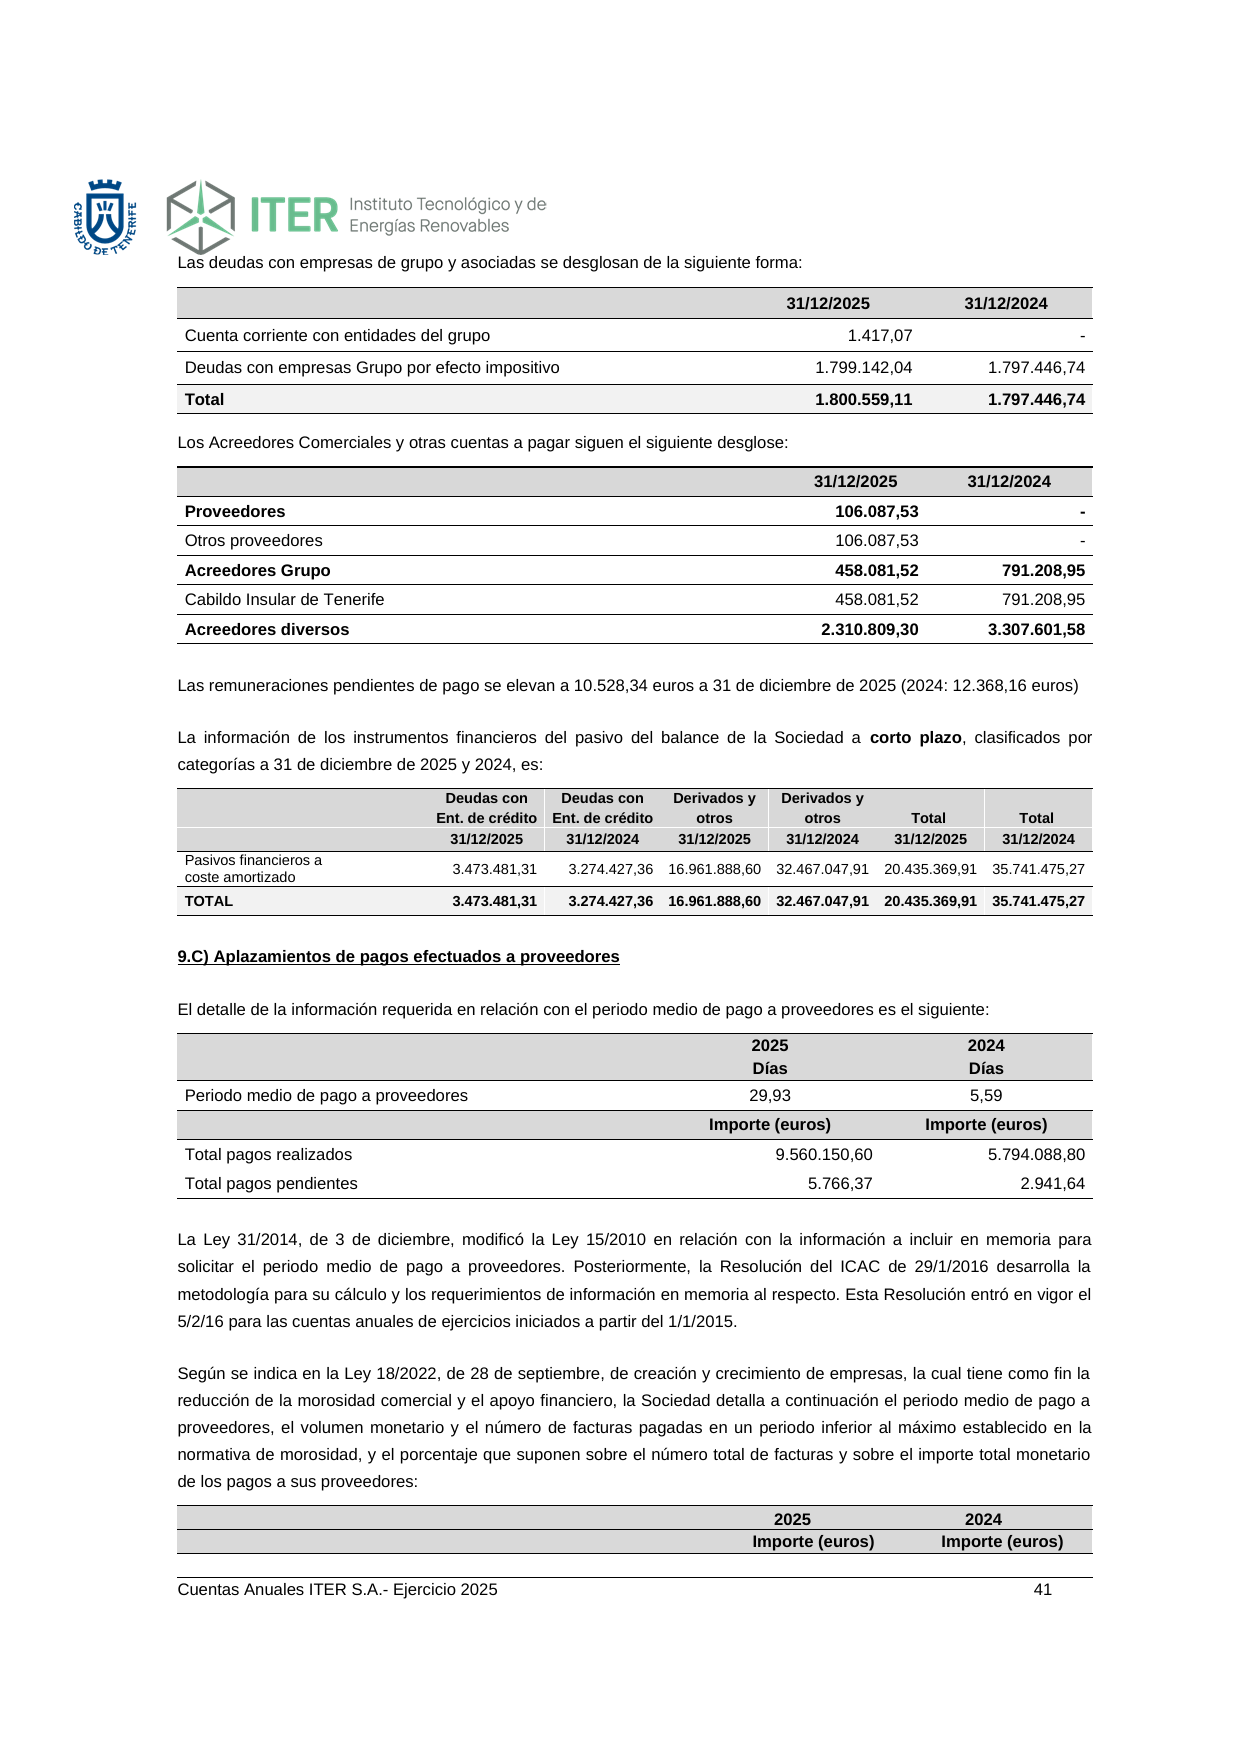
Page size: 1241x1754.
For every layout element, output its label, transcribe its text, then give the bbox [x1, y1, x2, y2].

table_cell 3.473.481,31 [429, 852, 544, 886]
table_cell Total [876, 808, 984, 827]
table_cell Días [660, 1056, 880, 1080]
table_cell 16.961.888,60 [661, 887, 768, 915]
table_cell 3.307.601,58 [926, 615, 1092, 643]
table_cell Total [985, 808, 1092, 827]
table_cell Cuenta corriente con entidades del grupo [177, 319, 737, 351]
table_header [177, 1506, 711, 1529]
table_cell 1.797.446,74 [920, 352, 1092, 384]
text Las deudas con empresas de grupo y asociadas se desglosan de la siguiente forma: [177, 247, 1092, 274]
table_cell 106.087,53 [786, 497, 926, 525]
table_cell 3.274.427,36 [545, 852, 661, 886]
table_cell Días [880, 1056, 1092, 1080]
table_cell 5,59 [880, 1081, 1092, 1109]
table_cell Importe (euros) [880, 1111, 1092, 1139]
table_cell 458.081,52 [786, 556, 926, 584]
table_cell [177, 1111, 660, 1139]
table_cell [632, 526, 786, 555]
table_cell 31/12/2024 [545, 828, 661, 851]
table_header 2024 [880, 1034, 1092, 1056]
table_cell 1.797.446,74 [920, 385, 1092, 413]
table_cell [177, 1530, 711, 1553]
table_header 2024 [896, 1506, 1092, 1529]
table_cell 9.560.150,60 [660, 1140, 880, 1168]
table_header [177, 789, 429, 808]
table_cell - [926, 526, 1092, 555]
text 9.C) Aplazamientos de pagos efectuados a proveedores [177, 941, 1092, 968]
table_cell Total pagos pendientes [177, 1169, 660, 1198]
table_cell [632, 615, 786, 643]
table_cell [177, 808, 429, 827]
table_cell 31/12/2025 [661, 828, 768, 851]
table_cell 458.081,52 [786, 585, 926, 614]
table_cell 1.800.559,11 [737, 385, 920, 413]
table_cell [177, 828, 429, 851]
table_cell 31/12/2025 [876, 828, 984, 851]
table_cell [632, 585, 786, 614]
table_cell 16.961.888,60 [661, 852, 768, 886]
table_cell Proveedores [177, 497, 632, 525]
table_cell 32.467.047,91 [769, 887, 876, 915]
table_cell [632, 497, 786, 525]
table_header [177, 468, 632, 496]
table_cell 31/12/2024 [985, 828, 1092, 851]
table_header 2025 [711, 1506, 896, 1529]
table_cell Cabildo Insular de Tenerife [177, 585, 632, 614]
text La información de los instrumentos financieros del pasivo del balance de la Sociedad a corto plazo, clasificados por categorías a 31 de diciembre de 2025 y 2024, es: [177, 721, 1092, 776]
table_cell Acreedores diversos [177, 615, 632, 643]
table_cell 5.766,37 [660, 1169, 880, 1198]
table_header [554, 288, 737, 318]
table_cell 106.087,53 [786, 526, 926, 555]
table_cell Otros proveedores [177, 526, 632, 555]
table_cell Total pagos realizados [177, 1140, 660, 1168]
table_cell 2.310.809,30 [786, 615, 926, 643]
table_cell [632, 556, 786, 584]
text La Ley 31/2014, de 3 de diciembre, modificó la Ley 15/2010 en relación con la información a incluir en memoria para solicitar el periodo medio de pago a proveedores. Posteriormente, la Resolución del ICAC de 29/1/2016 desarrolla la metodología para su cálculo y los requerimientos de información en memoria al respecto. Esta Resolución entró en vigor el 5/2/16 para las cuentas anuales de ejercicios iniciados a partir del 1/1/2015. [177, 1224, 1092, 1332]
table_cell otros [769, 808, 876, 827]
table_cell 3.473.481,31 [429, 887, 544, 915]
table_header 31/12/2024 [926, 468, 1092, 496]
table_cell 35.741.475,27 [985, 887, 1092, 915]
table_cell [177, 1056, 660, 1080]
table_cell 5.794.088,80 [880, 1140, 1092, 1168]
table_cell [554, 385, 737, 413]
table_cell 791.208,95 [926, 556, 1092, 584]
table_cell 1.799.142,04 [737, 352, 920, 384]
table_cell 1.417,07 [737, 319, 920, 351]
table_cell Importe (euros) [896, 1530, 1092, 1553]
table_cell Total [177, 385, 554, 413]
table_header [177, 288, 554, 318]
table_header Deudas con [429, 789, 544, 808]
text Según se indica en la Ley 18/2022, de 28 de septiembre, de creación y crecimiento de empresas, la cual tiene como fin la reducción de la morosidad comercial y el apoyo financiero, la Sociedad detalla a continuación el periodo medio de pago a proveedores, el volumen monetario y el número de facturas pagadas en un periodo inferior al máximo establecido en la normativa de morosidad, y el porcentaje que suponen sobre el número total de facturas y sobre el importe total monetario de los pagos a sus proveedores: [177, 1357, 1092, 1493]
table_cell Pasivos financieros a coste amortizado [177, 852, 429, 886]
table_header [985, 789, 1092, 808]
text Los Acreedores Comerciales y otras cuentas a pagar siguen el siguiente desglose: [177, 427, 1092, 454]
table_cell Ent. de crédito [429, 808, 544, 827]
table_cell TOTAL [177, 887, 429, 915]
table_cell Importe (euros) [711, 1530, 896, 1553]
table_cell 3.274.427,36 [545, 887, 661, 915]
table_header 31/12/2024 [920, 288, 1092, 318]
table_cell Importe (euros) [660, 1111, 880, 1139]
table_header 2025 [660, 1034, 880, 1056]
table_cell Ent. de crédito [545, 808, 661, 827]
table_cell 35.741.475,27 [985, 852, 1092, 886]
table_cell 31/12/2024 [769, 828, 876, 851]
table_header [632, 468, 786, 496]
table_cell 29,93 [660, 1081, 880, 1109]
table_cell Acreedores Grupo [177, 556, 632, 584]
table_cell 2.941,64 [880, 1169, 1092, 1198]
table_cell 31/12/2025 [429, 828, 544, 851]
table_cell Periodo medio de pago a proveedores [177, 1081, 660, 1109]
table_cell 32.467.047,91 [769, 852, 876, 886]
table_header Derivados y [661, 789, 768, 808]
table_cell - [926, 497, 1092, 525]
text Las remuneraciones pendientes de pago se elevan a 10.528,34 euros a 31 de diciembre de 2025 (2024: 12.368,16 euros) [177, 669, 1092, 696]
table_cell Deudas con empresas Grupo por efecto impositivo [177, 352, 737, 384]
table_cell 791.208,95 [926, 585, 1092, 614]
text El detalle de la información requerida en relación con el periodo medio de pago a proveedores es el siguiente: [177, 993, 1092, 1020]
table_header Deudas con [545, 789, 661, 808]
table_cell 20.435.369,91 [876, 852, 984, 886]
table_header [876, 789, 984, 808]
table_cell - [920, 319, 1092, 351]
table_header 31/12/2025 [737, 288, 920, 318]
table_cell otros [661, 808, 768, 827]
table_header [177, 1034, 660, 1056]
table_header Derivados y [769, 789, 876, 808]
table_cell 20.435.369,91 [876, 887, 984, 915]
table_header 31/12/2025 [786, 468, 926, 496]
